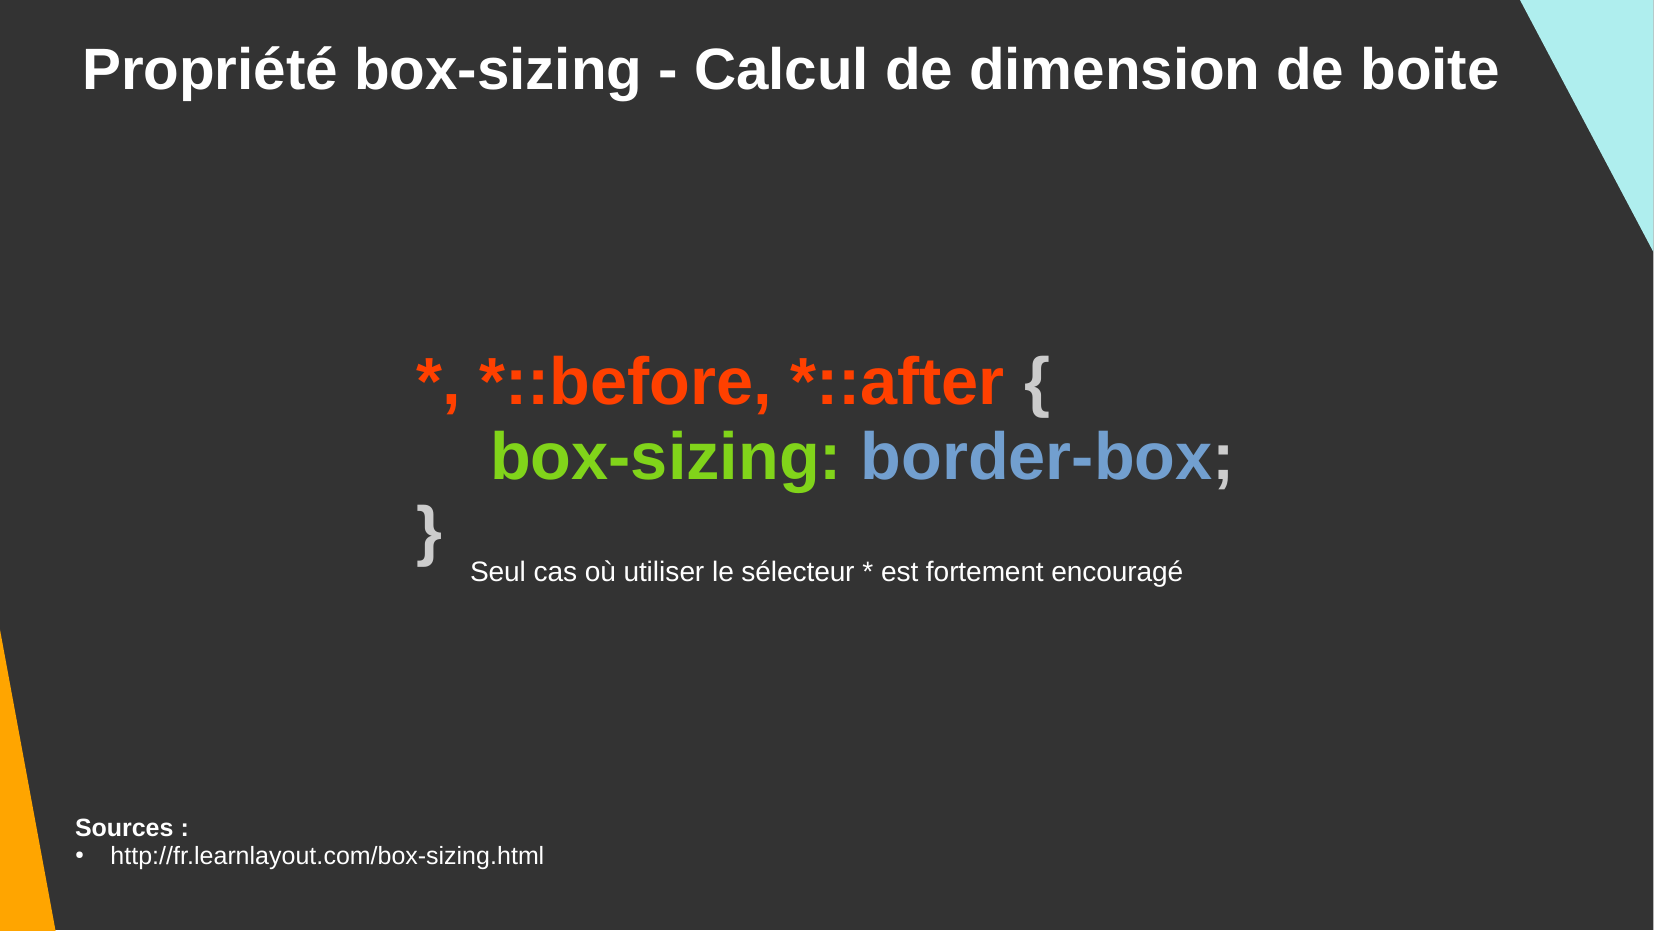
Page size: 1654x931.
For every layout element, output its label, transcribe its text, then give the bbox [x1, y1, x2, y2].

text_box [1520, 0, 1654, 254]
text_box Seul cas où utiliser le sélecteur * est fortement encouragé [374, 549, 1280, 624]
title Propriété box-sizing - Calcul de dimension de boite [82, 37, 1571, 107]
text_box *, *::before, *::after { box-sizing: border-box; } [401, 336, 1252, 549]
text_box [0, 629, 56, 931]
text_box Sources : http://fr.learnlayout.com/box-sizing.html [60, 806, 1546, 886]
